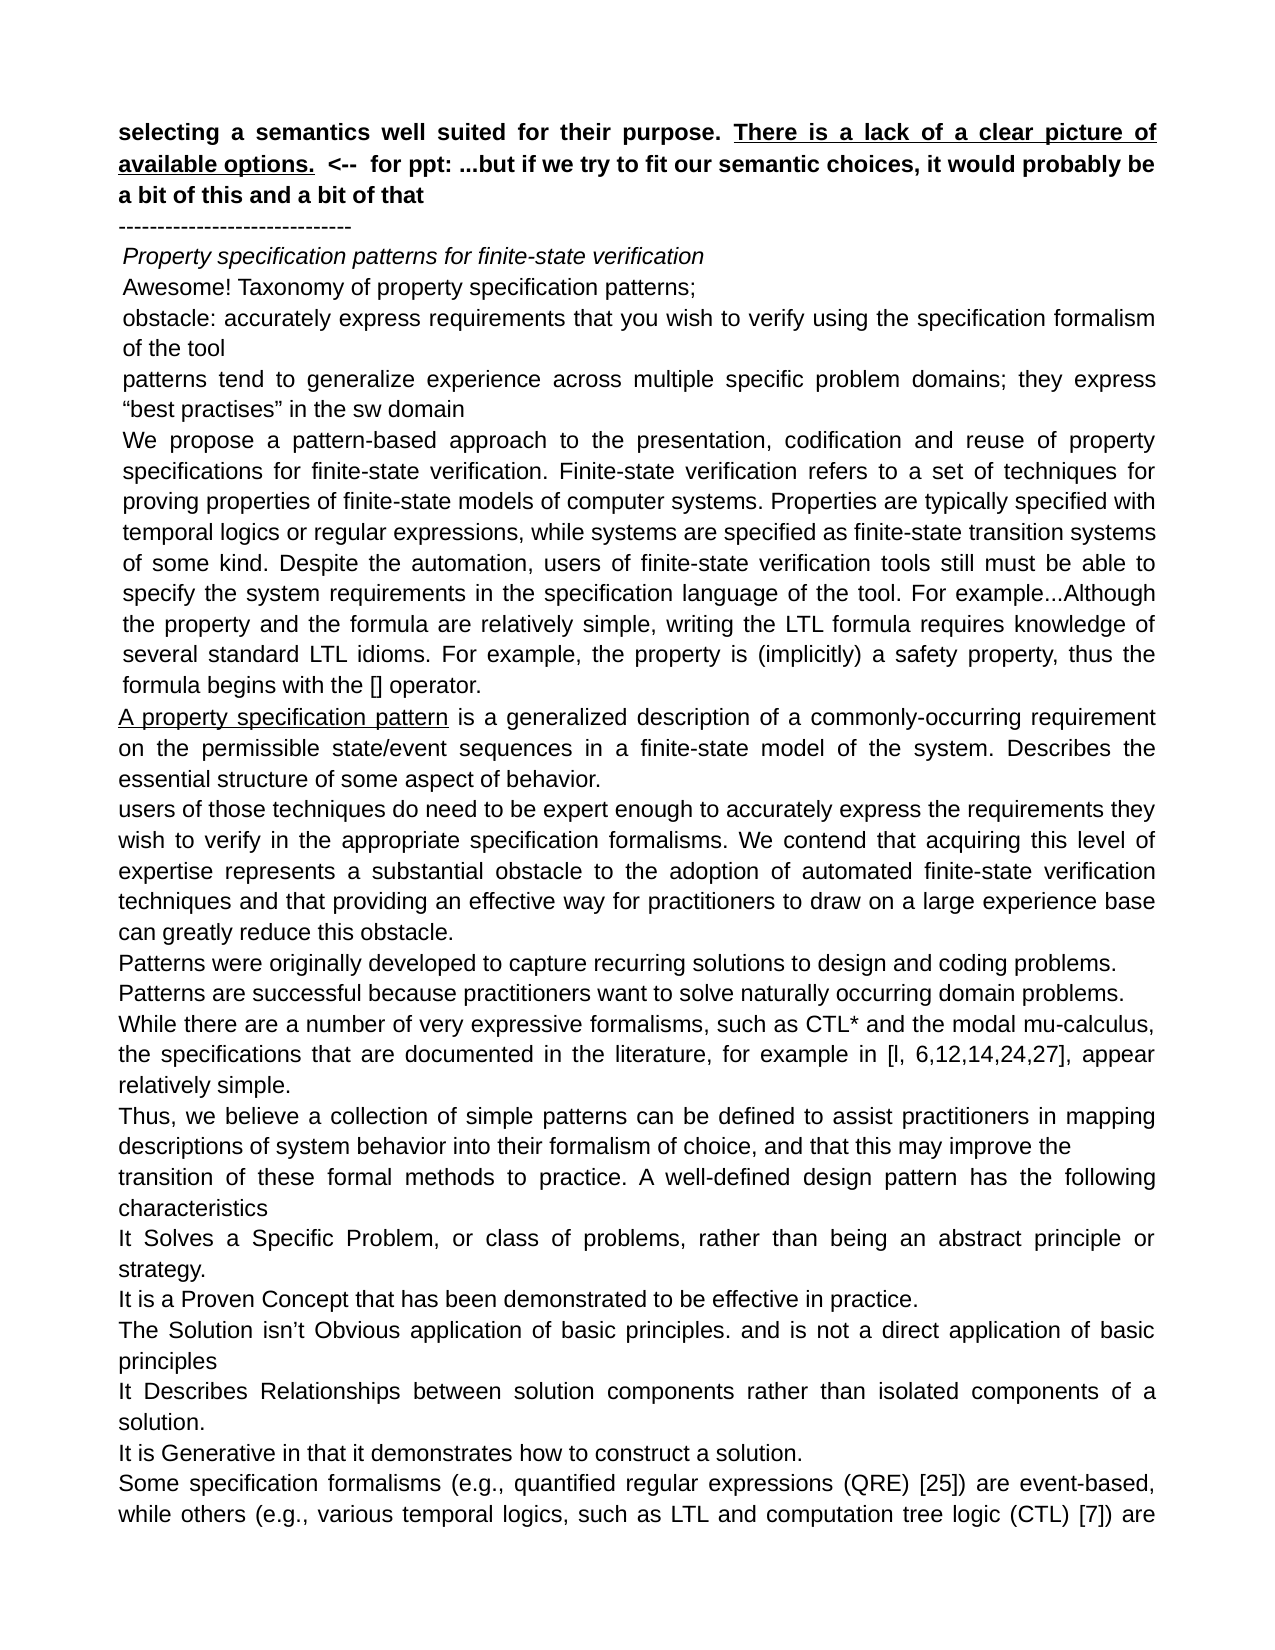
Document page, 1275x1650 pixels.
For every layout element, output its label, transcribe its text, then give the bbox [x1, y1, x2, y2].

text obstacle: accurately express requirements that you wish to verify using the specification formalism of the tool [122, 304, 1157, 361]
text The Solution isn’t Obvious application of basic principles. and is not a direct application of basic principles [118, 1316, 1157, 1374]
text selecting a semantics well suited for their purpose. There is a lack of a clear picture of available options. <-- for ppt: ...but if we try to fit our semantic choices, it would probably be a bit of this and a bit of that [118, 118, 1157, 208]
text Patterns were originally developed to capture recurring solutions to design and coding problems. [118, 949, 1157, 976]
text patterns tend to generalize experience across multiple specific problem domains; they express “best practises” in the sw domain [122, 365, 1157, 423]
text It is a Proven Concept that has been demonstrated to be effective in practice. [118, 1286, 1157, 1313]
text A property specification pattern is a generalized description of a commonly-occurring requirement on the permissible state/event sequences in a finite-state model of the system. Describes the essential structure of some aspect of behavior. [118, 702, 1157, 792]
text Patterns are successful because practitioners want to solve naturally occurring domain problems. [118, 979, 1157, 1006]
text Some specification formalisms (e.g., quantified regular expressions (QRE) [25]) are event-based, while others (e.g., various temporal logics, such as LTL and computation tree logic (CTL) [7]) are [118, 1469, 1157, 1527]
text It Solves a Specific Problem, or class of problems, rather than being an abstract principle or strategy. [118, 1224, 1157, 1282]
text It Describes Relationships between solution components rather than isolated components of a solution. [118, 1378, 1157, 1435]
text Thus, we believe a collection of simple patterns can be defined to assist practitioners in mapping descriptions of system behavior into their formalism of choice, and that this may improve the [118, 1102, 1157, 1159]
text ------------------------------ [118, 212, 1157, 239]
text It is Generative in that it demonstrates how to construct a solution. [118, 1439, 1157, 1466]
text users of those techniques do need to be expert enough to accurately express the requirements they wish to verify in the appropriate specification formalisms. We contend that acquiring this level of expertise represents a substantial obstacle to the adoption of automated finite-state verification techniques and that providing an effective way for practitioners to draw on a large experience base can greatly reduce this obstacle. [118, 796, 1157, 945]
text While there are a number of very expressive formalisms, such as CTL* and the modal mu-calculus, the specifications that are documented in the literature, for example in [l, 6,12,14,24,27], appear relatively simple. [118, 1010, 1157, 1098]
text We propose a pattern-based approach to the presentation, codification and reuse of property specifications for finite-state verification. Finite-state verification refers to a set of techniques for proving properties of finite-state models of computer systems. Properties are typically specified with temporal logics or regular expressions, while systems are specified as finite-state transition systems of some kind. Despite the automation, users of finite-state verification tools still must be able to specify the system requirements in the specification language of the tool. For example...Although the property and the formula are relatively simple, writing the LTL formula requires knowledge of several standard LTL idioms. For example, the property is (implicitly) a safety property, thus the formula begins with the [] operator. [122, 426, 1157, 698]
text Property specification patterns for finite-state verification [122, 243, 1157, 269]
text Awesome! Taxonomy of property specification patterns; [122, 273, 1157, 300]
text transition of these formal methods to practice. A well-defined design pattern has the following characteristics [118, 1163, 1157, 1221]
